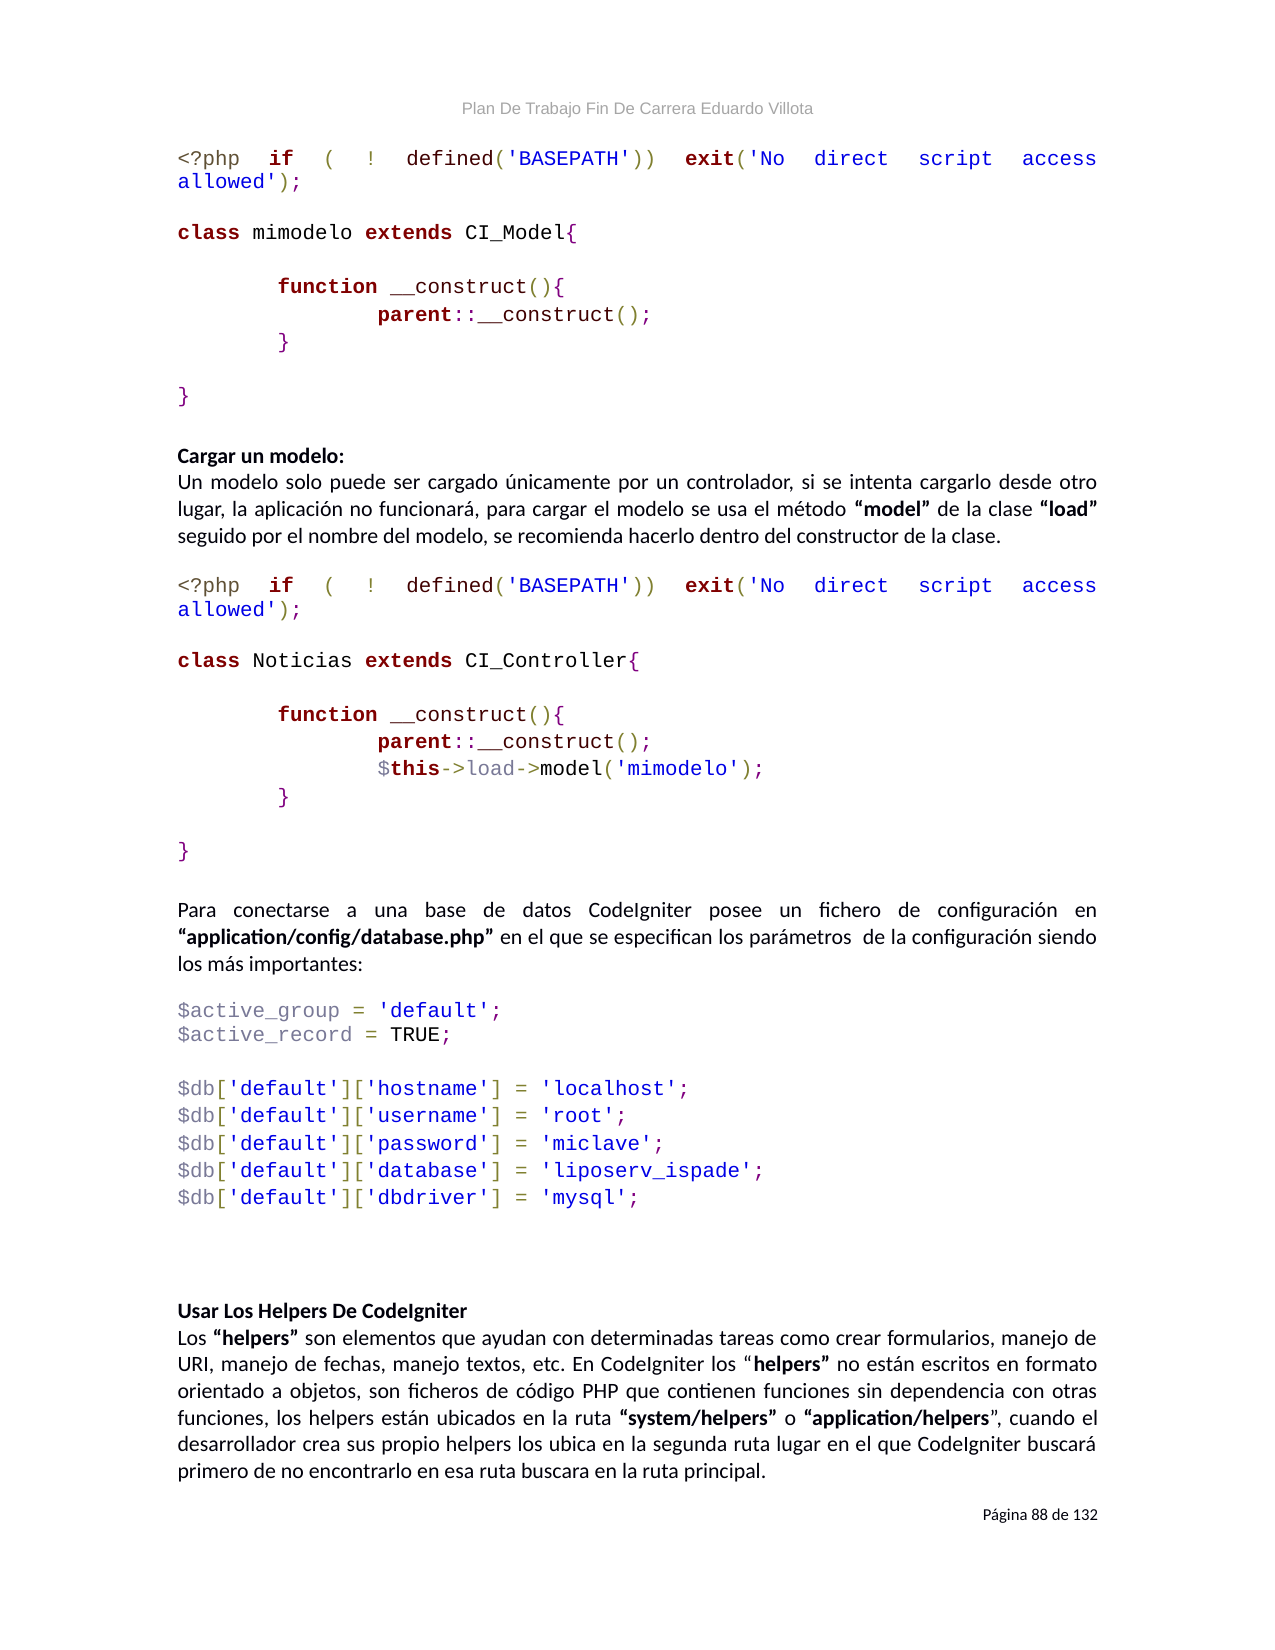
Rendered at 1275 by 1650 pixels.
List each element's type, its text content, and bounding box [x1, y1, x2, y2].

text parent::__construct(); [177, 304, 1098, 327]
text } [177, 840, 1098, 864]
text Los “helpers” son elementos que ayudan con determinadas tareas como crear formularios, manejo de URI, manejo de fechas, manejo textos, etc. En CodeIgniter los “helpers” no están escritos en formato orientado a objetos, son ficheros de código PHP que contienen funciones sin dependencia con otras funciones, los helpers están ubicados en la ruta “system/helpers” o “application/helpers”, cuando el desarrollador crea sus propio helpers los ubica en la segunda ruta lugar en el que CodeIgniter buscará primero de no encontrarlo en esa ruta buscara en la ruta principal. [177, 1324, 1098, 1484]
text class mimodelo extends CI_Model{ [177, 222, 1098, 246]
text class Noticias extends CI_Controller{ [177, 650, 1098, 673]
text $active_record = TRUE; [177, 1024, 1098, 1048]
text parent::__construct(); [177, 731, 1098, 755]
text } [177, 331, 1098, 354]
text <?php if ( ! defined('BASEPATH')) exit('No direct script access allowed'); [177, 575, 1098, 622]
text <?php if ( ! defined('BASEPATH')) exit('No direct script access allowed'); [177, 148, 1098, 195]
text $db['default']['username'] = 'root'; [177, 1106, 1098, 1129]
text Cargar un modelo: [177, 442, 1098, 468]
text function __construct(){ [177, 704, 1098, 728]
text $db['default']['password'] = 'miclave'; [177, 1133, 1098, 1156]
text Un modelo solo puede ser cargado únicamente por un controlador, si se intenta cargarlo desde otro lugar, la aplicación no funcionará, para cargar el modelo se usa el método “model” de la clase “load” seguido por el nombre del modelo, se recomienda hacerlo dentro del constructor de la clase. [177, 468, 1098, 548]
text $db['default']['hostname'] = 'localhost'; [177, 1078, 1098, 1102]
text } [177, 385, 1098, 409]
text } [177, 786, 1098, 809]
text $db['default']['database'] = 'liposerv_ispade'; [177, 1160, 1098, 1183]
text Usar Los Helpers De CodeIgniter [177, 1297, 1098, 1324]
text $db['default']['dbdriver'] = 'mysql'; [177, 1187, 1098, 1211]
text $this->load->model('mimodelo'); [177, 758, 1098, 782]
text Para conectarse a una base de datos CodeIgniter posee un fichero de configuración en “application/config/database.php” en el que se especifican los parámetros de la configuración siendo los más importantes: [177, 897, 1098, 977]
text $active_group = 'default'; [177, 1000, 1098, 1024]
text function __construct(){ [177, 276, 1098, 300]
